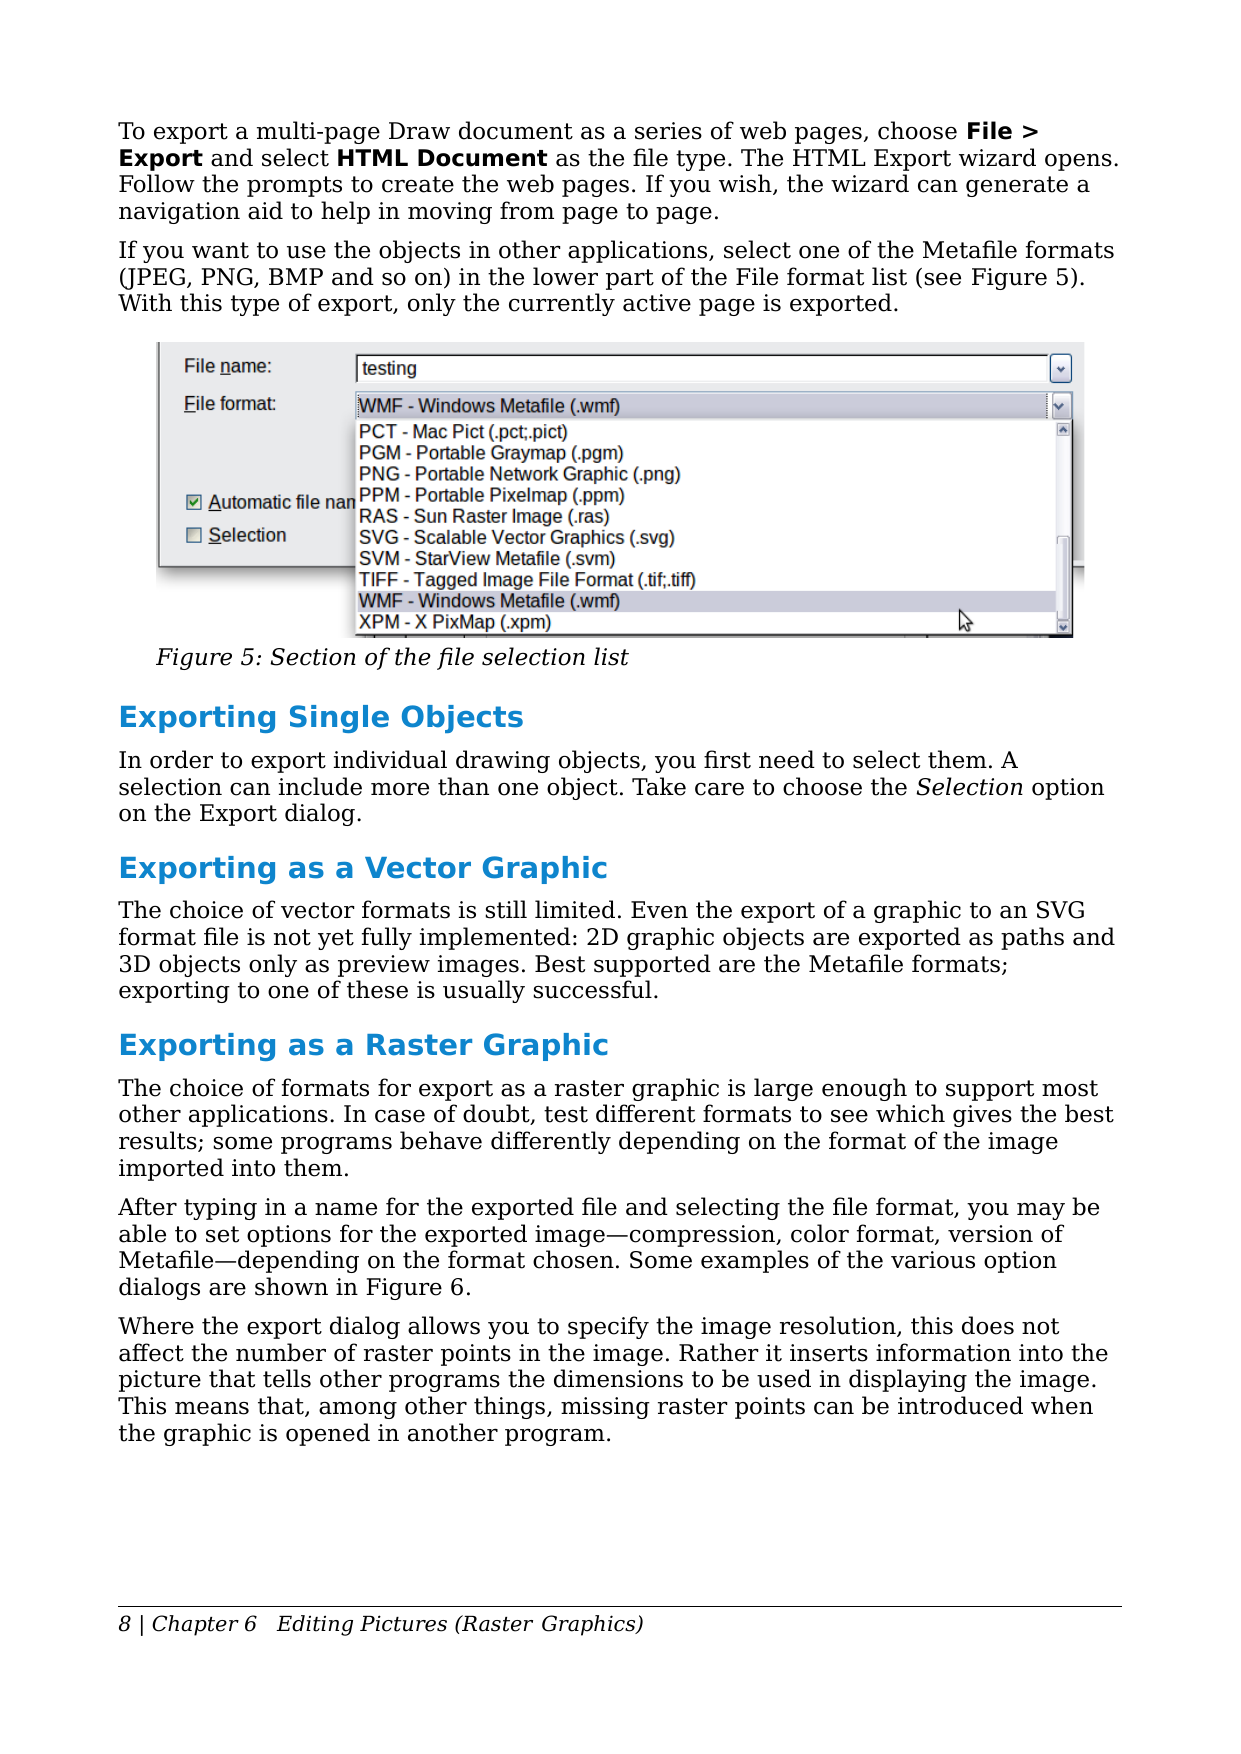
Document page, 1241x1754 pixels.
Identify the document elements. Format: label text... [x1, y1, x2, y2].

text The choice of vector formats is still limited. Even the export of a graphic to an SVG format file is not yet fully implemented: 2D graphic objects are exported as paths and 3D objects only as preview images. Best supported are the Metafile formats; exporting to one of these is usually successful. [118, 898, 1122, 1004]
subtitle Exporting Single Objects [118, 701, 1122, 735]
text To export a multi-page Draw document as a series of web pages, choose File > Export and select HTML Document as the file type. The HTML Export wizard opens. Follow the prompts to create the web pages. If you wish, the wizard can generate a navigation aid to help in moving from page to page. [118, 118, 1122, 225]
text Where the export dialog allows you to specify the image resolution, this does not affect the number of raster points in the image. Rather it inserts information into the picture that tells other programs the dimensions to be used in displaying the image. This means that, among other things, missing raster points can be introduced when the graphic is opened in another program. [118, 1313, 1122, 1447]
text After typing in a name for the exported file and selecting the file format, you may be able to set options for the exported image—compression, color format, version of Metafile—depending on the format chosen. Some examples of the various option dialogs are shown in Figure 6. [118, 1194, 1122, 1301]
text If you want to use the objects in other applications, select one of the Metafile formats (JPEG, PNG, BMP and so on) in the lower part of the File format list (see Figure 5). With this type of export, only the currently active page is exported. [118, 237, 1122, 317]
picture [156, 342, 1085, 638]
text The choice of formats for export as a raster graphic is large enough to support most other applications. In case of doubt, test different formats to see which gives the best results; some programs behave differently depending on the format of the image imported into them. [118, 1075, 1122, 1182]
subtitle Exporting as a Raster Graphic [118, 1029, 1122, 1063]
text Figure 5: Section of the file selection list [156, 644, 1084, 671]
subtitle Exporting as a Vector Graphic [118, 851, 1122, 885]
text In order to export individual drawing objects, you first need to select them. A selection can include more than one object. Take care to choose the Selection option on the Export dialog. [118, 747, 1122, 827]
